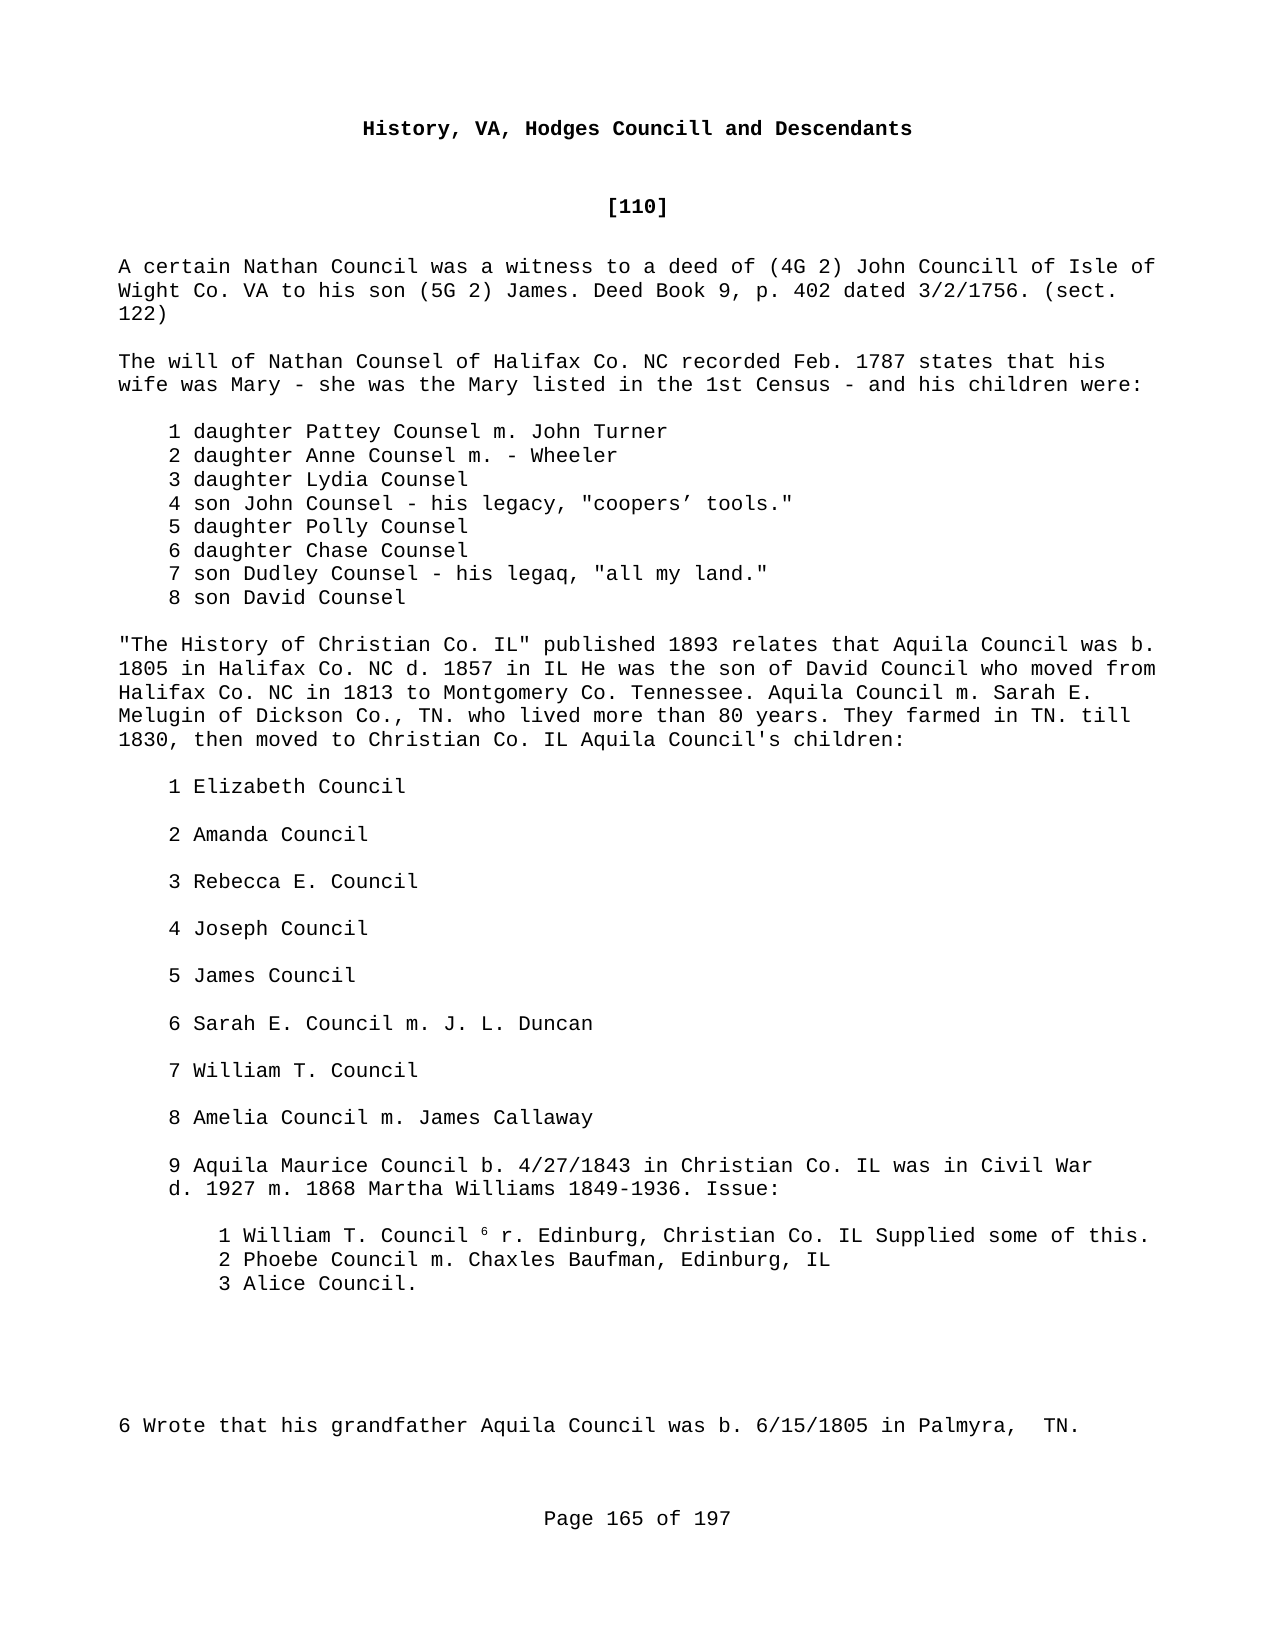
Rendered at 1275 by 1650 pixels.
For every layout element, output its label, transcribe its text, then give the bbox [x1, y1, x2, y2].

text A certain Nathan Council was a witness to a deed of (4G 2) John Councill of Isle of Wight Co. VA to his son (5G 2) James. Deed Book 9, p. 402 dated 3/2/1756. (sect. 122) [118, 256, 1157, 327]
text 8 son David Counsel [118, 587, 1157, 611]
text 6 Sarah E. Council m. J. L. Duncan [118, 1013, 1157, 1036]
text 9 Aquila Maurice Council b. 4/27/1843 in Christian Co. IL was in Civil War [118, 1154, 1157, 1178]
text 6 daughter Chase Counsel [118, 540, 1157, 563]
text 1 Elizabeth Council [118, 776, 1157, 800]
text 8 Amelia Council m. James Callaway [118, 1107, 1157, 1131]
text 6 Wrote that his grandfather Aquila Council was b. 6/15/1805 in Palmyra, TN. [118, 1415, 1157, 1438]
text 2 Amanda Council [118, 823, 1157, 847]
text 7 William T. Council [118, 1060, 1157, 1084]
text 5 James Council [118, 965, 1157, 989]
text 4 Joseph Council [118, 918, 1157, 942]
text The will of Nathan Counsel of Halifax Co. NC recorded Feb. 1787 states that his wife was Mary - she was the Mary listed in the 1st Census - and his children were: [118, 351, 1157, 398]
text 2 daughter Anne Counsel m. - Wheeler [118, 445, 1157, 469]
text "The History of Christian Co. IL" published 1893 relates that Aquila Council was b. 1805 in Halifax Co. NC d. 1857 in IL He was the son of David Council who moved from Halifax Co. NC in 1813 to Montgomery Co. Tennessee. Aquila Council m. Sarah E. Melugin of Dickson Co., TN. who lived more than 80 years. They farmed in TN. till 1830, then moved to Christian Co. IL Aquila Council's children: [118, 634, 1157, 753]
text 3 Alice Council. [118, 1273, 1157, 1296]
text 1 daughter Pattey Counsel m. John Turner [118, 422, 1157, 445]
text 1 William T. Council 6 r. Edinburg, Christian Co. IL Supplied some of this. [118, 1226, 1157, 1249]
text 3 Rebecca E. Council [118, 871, 1157, 894]
text 2 Phoebe Council m. Chaxles Baufman, Edinburg, IL [118, 1249, 1157, 1273]
text 4 son John Counsel - his legacy, "coopers’ tools." [118, 492, 1157, 516]
text 7 son Dudley Counsel - his legaq, "all my land." [118, 563, 1157, 587]
text 3 daughter Lydia Counsel [118, 469, 1157, 492]
subtitle [110] [118, 196, 1157, 220]
text d. 1927 m. 1868 Martha Williams 1849-1936. Issue: [118, 1178, 1157, 1202]
text 5 daughter Polly Counsel [118, 516, 1157, 540]
